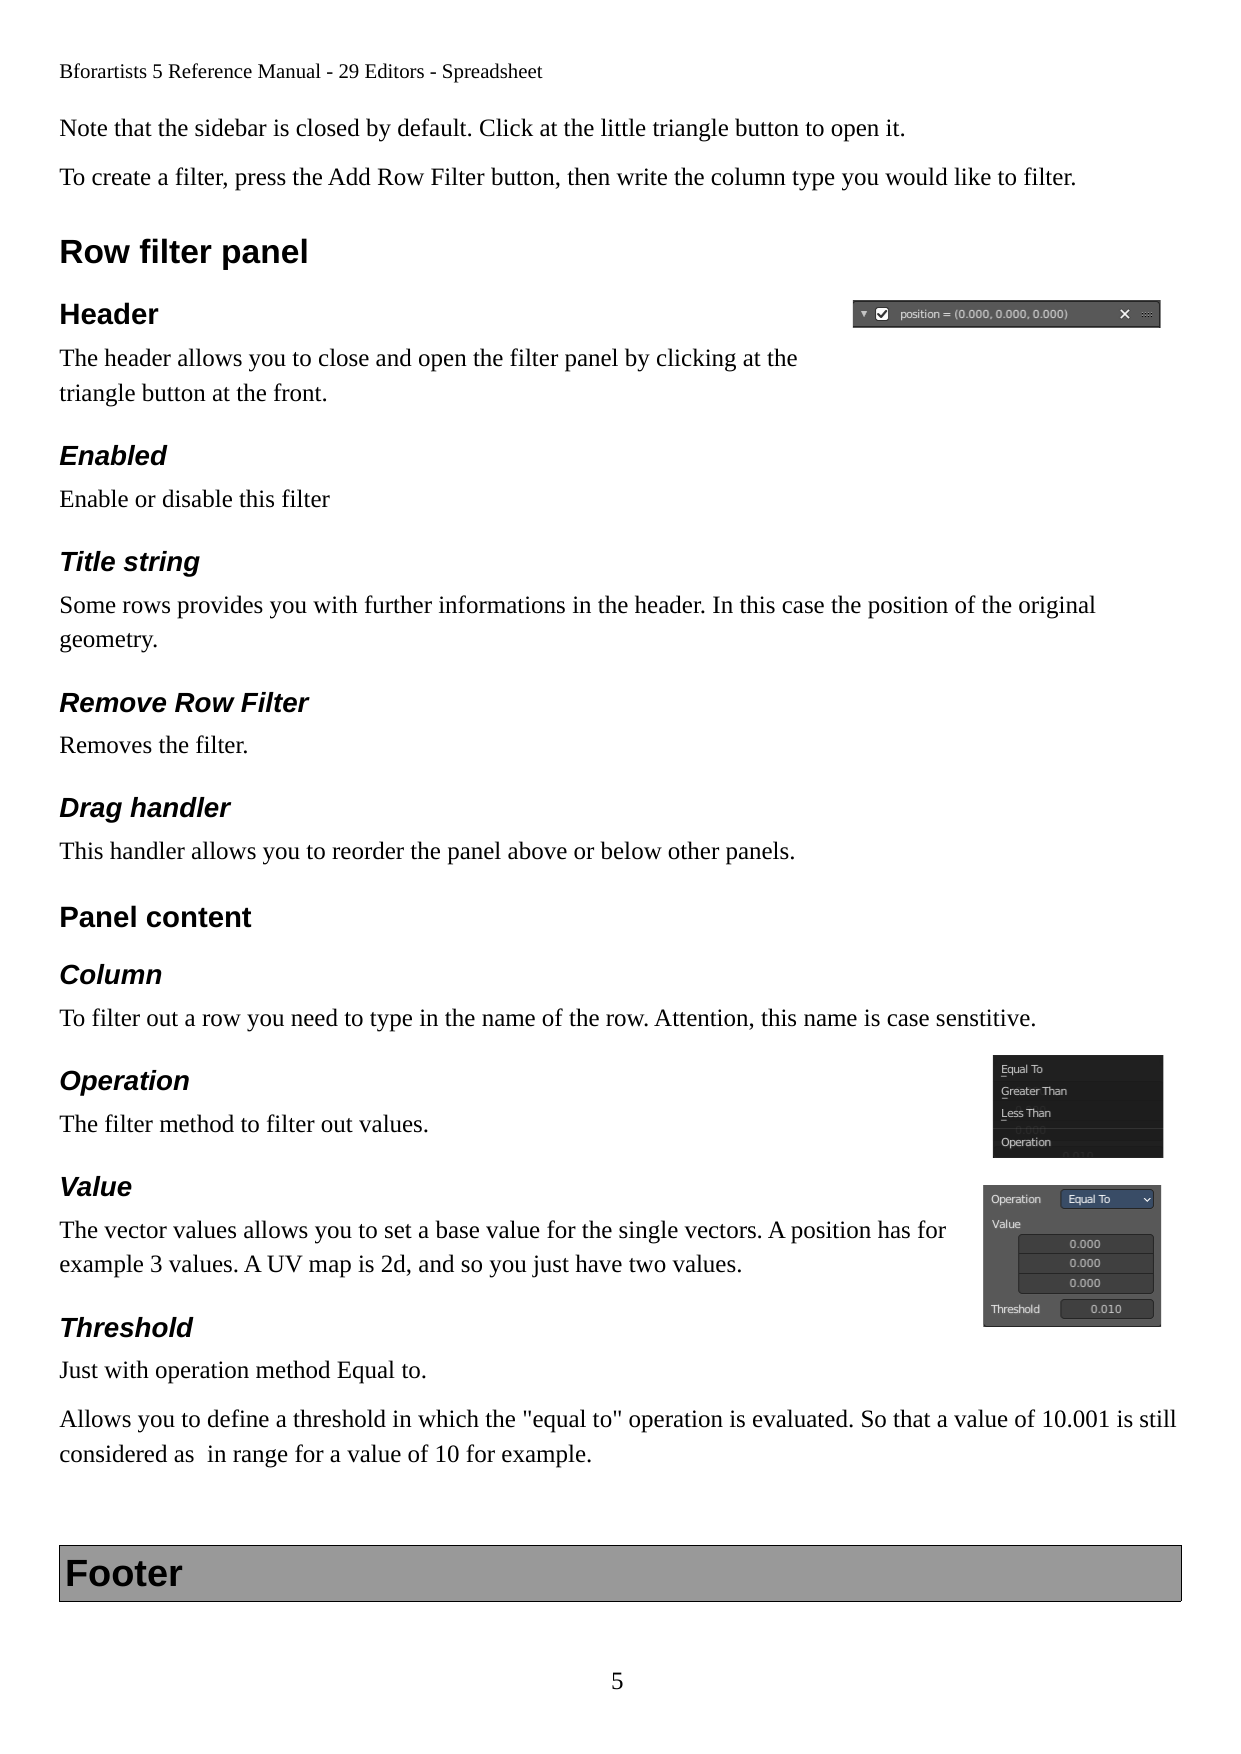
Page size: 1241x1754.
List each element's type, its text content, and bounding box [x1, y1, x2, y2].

text Note that the sidebar is closed by default. Click at the little triangle button to open it. [59, 113, 1181, 141]
text The vector values allows you to set a base value for the single vectors. A position has for example 3 values. A UV map is 2d, and so you just have two values. [59, 1215, 983, 1278]
subtitle Enabled [59, 439, 1181, 471]
subtitle Operation [59, 1064, 992, 1096]
subtitle Threshold [59, 1311, 1181, 1343]
text Removes the filter. [59, 730, 1181, 759]
text To filter out a row you need to type in the name of the row. Attention, this name is case senstitive. [59, 1003, 1181, 1032]
table_header Footer [60, 1546, 1181, 1601]
text Allows you to define a threshold in which the "equal to" operation is evaluated. So that a value of 10.001 is still considered as in range for a value of 10 for example. [59, 1404, 1181, 1468]
subtitle Row filter panel [59, 232, 1181, 270]
text Some rows provides you with further informations in the header. In this case the position of the original geometry. [59, 590, 1181, 653]
text Enable or disable this filter [59, 484, 1181, 513]
subtitle Panel content [59, 900, 1181, 934]
text This handler allows you to reorder the panel above or below other panels. [59, 836, 1181, 865]
subtitle Header [59, 297, 1181, 331]
text Just with operation method Equal to. [59, 1355, 1181, 1384]
picture [852, 300, 1161, 328]
picture [983, 1185, 1162, 1327]
text The filter method to filter out values. [59, 1109, 992, 1138]
subtitle Value [59, 1171, 1181, 1202]
text The header allows you to close and open the filter panel by clicking at the triangle button at the front. [59, 343, 1181, 407]
subtitle Drag handler [59, 792, 1181, 824]
subtitle Title string [59, 546, 1181, 577]
text To create a filter, press the Add Row Filter button, then write the column type you would like to filter. [59, 162, 1181, 190]
subtitle Column [59, 959, 1181, 991]
subtitle [1164, 1064, 1181, 1096]
picture [992, 1055, 1164, 1158]
subtitle Remove Row Filter [59, 686, 1181, 718]
